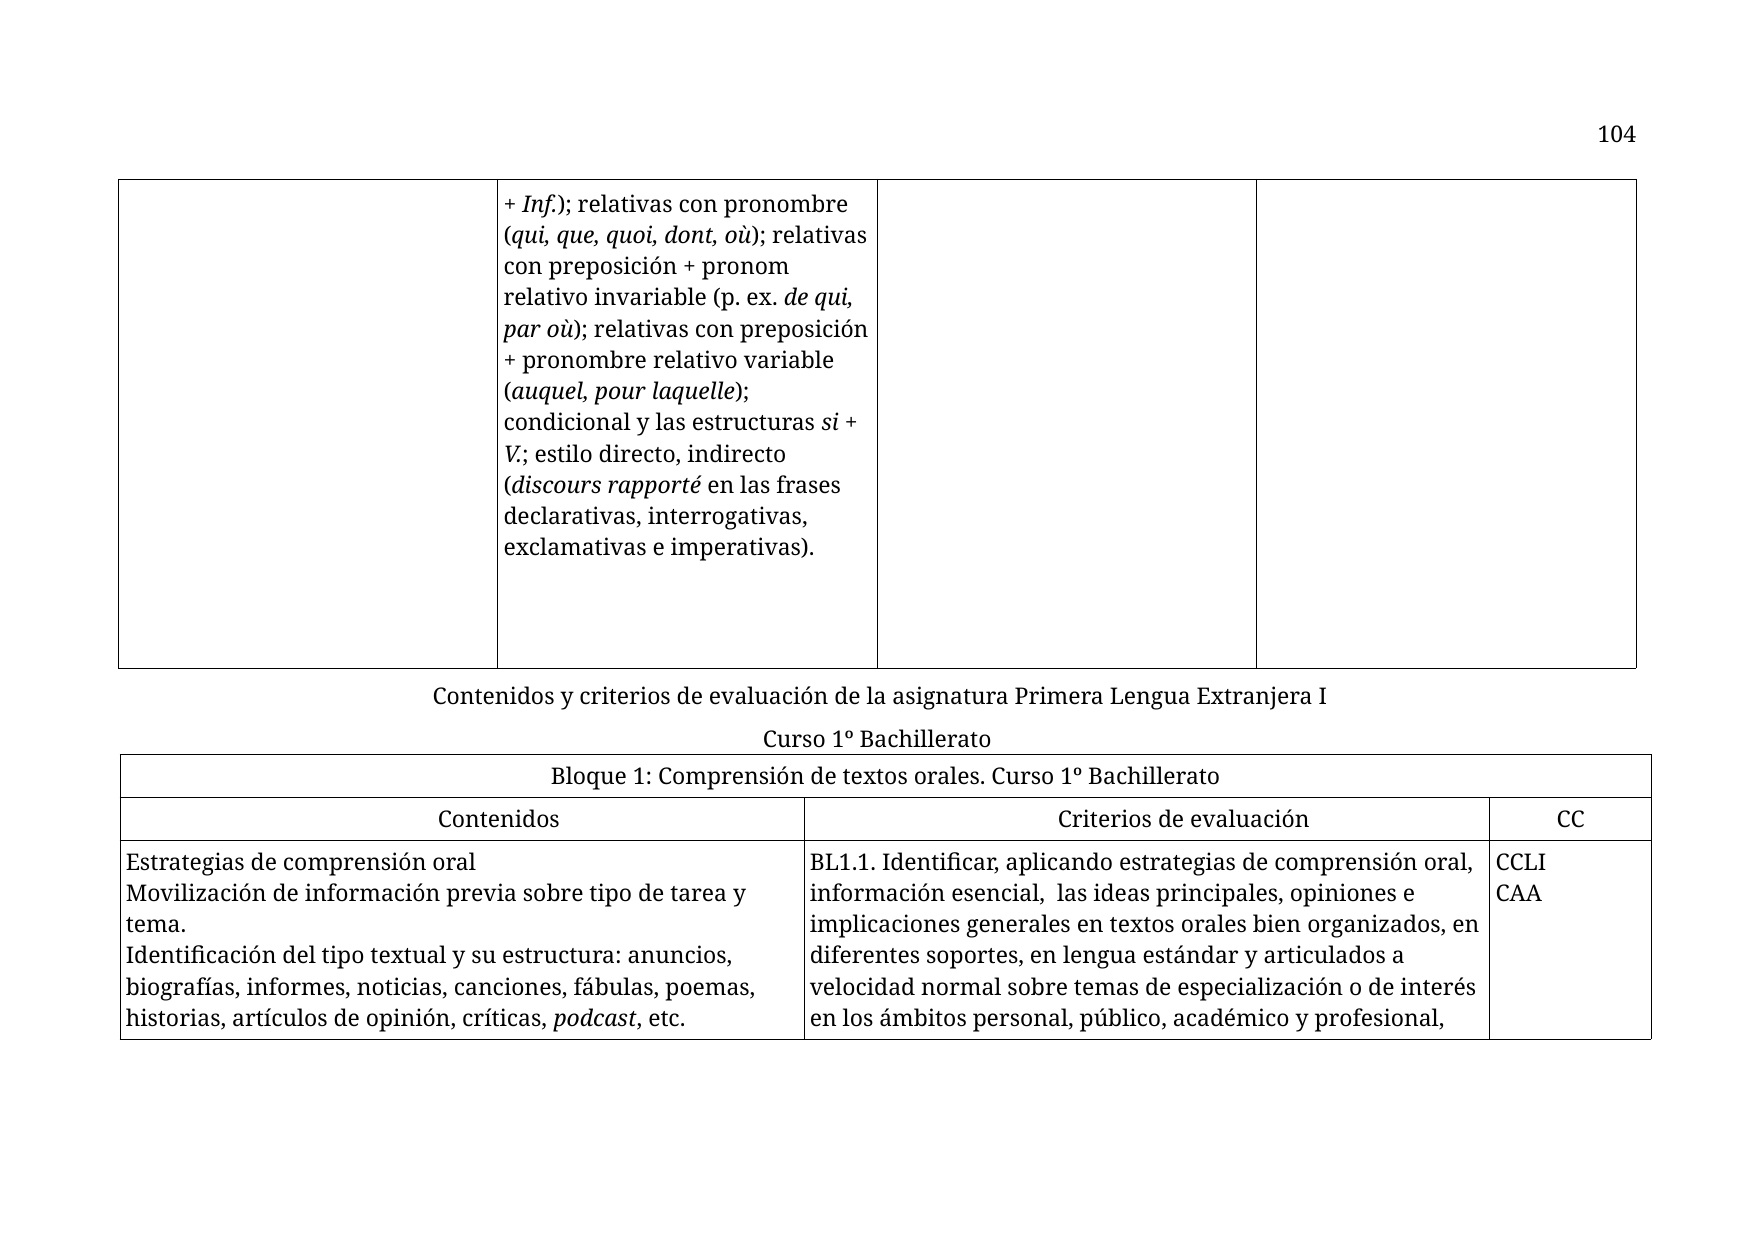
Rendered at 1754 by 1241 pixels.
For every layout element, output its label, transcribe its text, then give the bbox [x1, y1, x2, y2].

table_cell CC [1490, 798, 1651, 840]
table_cell + Inf.); relativas con pronombre (qui, que, quoi, dont, où); relativas con preposición + pronom relativo invariable (p. ex. de qui, par où); relativas con preposición + pronombre relativo variable (auquel, pour laquelle); condicional y las estructuras si + V.; estilo directo, indirecto (discours rapporté en las frases declarativas, interrogativas, exclamativas e imperativas). [498, 180, 877, 668]
subtitle Curso 1º Bachillerato [118, 723, 1636, 754]
table_header Bloque 1: Comprensión de textos orales. Curso 1º Bachillerato [121, 755, 1651, 797]
table_cell Criterios de evaluación [805, 798, 1489, 840]
table_cell [119, 180, 497, 668]
table_cell Estrategias de comprensión oral Movilización de información previa sobre tipo de tarea y tema. Identificación del tipo textual y su estructura: anuncios, biografías, informes, noticias, canciones, fábulas, poemas, historias, artículos de opinión, críticas, podcast, etc. [121, 841, 804, 1039]
subtitle Contenidos y criterios de evaluación de la asignatura Primera Lengua Extranjera I [118, 680, 1636, 711]
table_cell [878, 180, 1256, 668]
table_cell CCLI CAA [1490, 841, 1651, 1039]
table_cell Contenidos [121, 798, 804, 840]
table_cell [1257, 180, 1636, 668]
table_cell BL1.1. Identificar, aplicando estrategias de comprensión oral, información esencial, las ideas principales, opiniones e implicaciones generales en textos orales bien organizados, en diferentes soportes, en lengua estándar y articulados a velocidad normal sobre temas de especialización o de interés en los ámbitos personal, público, académico y profesional, [805, 841, 1489, 1039]
